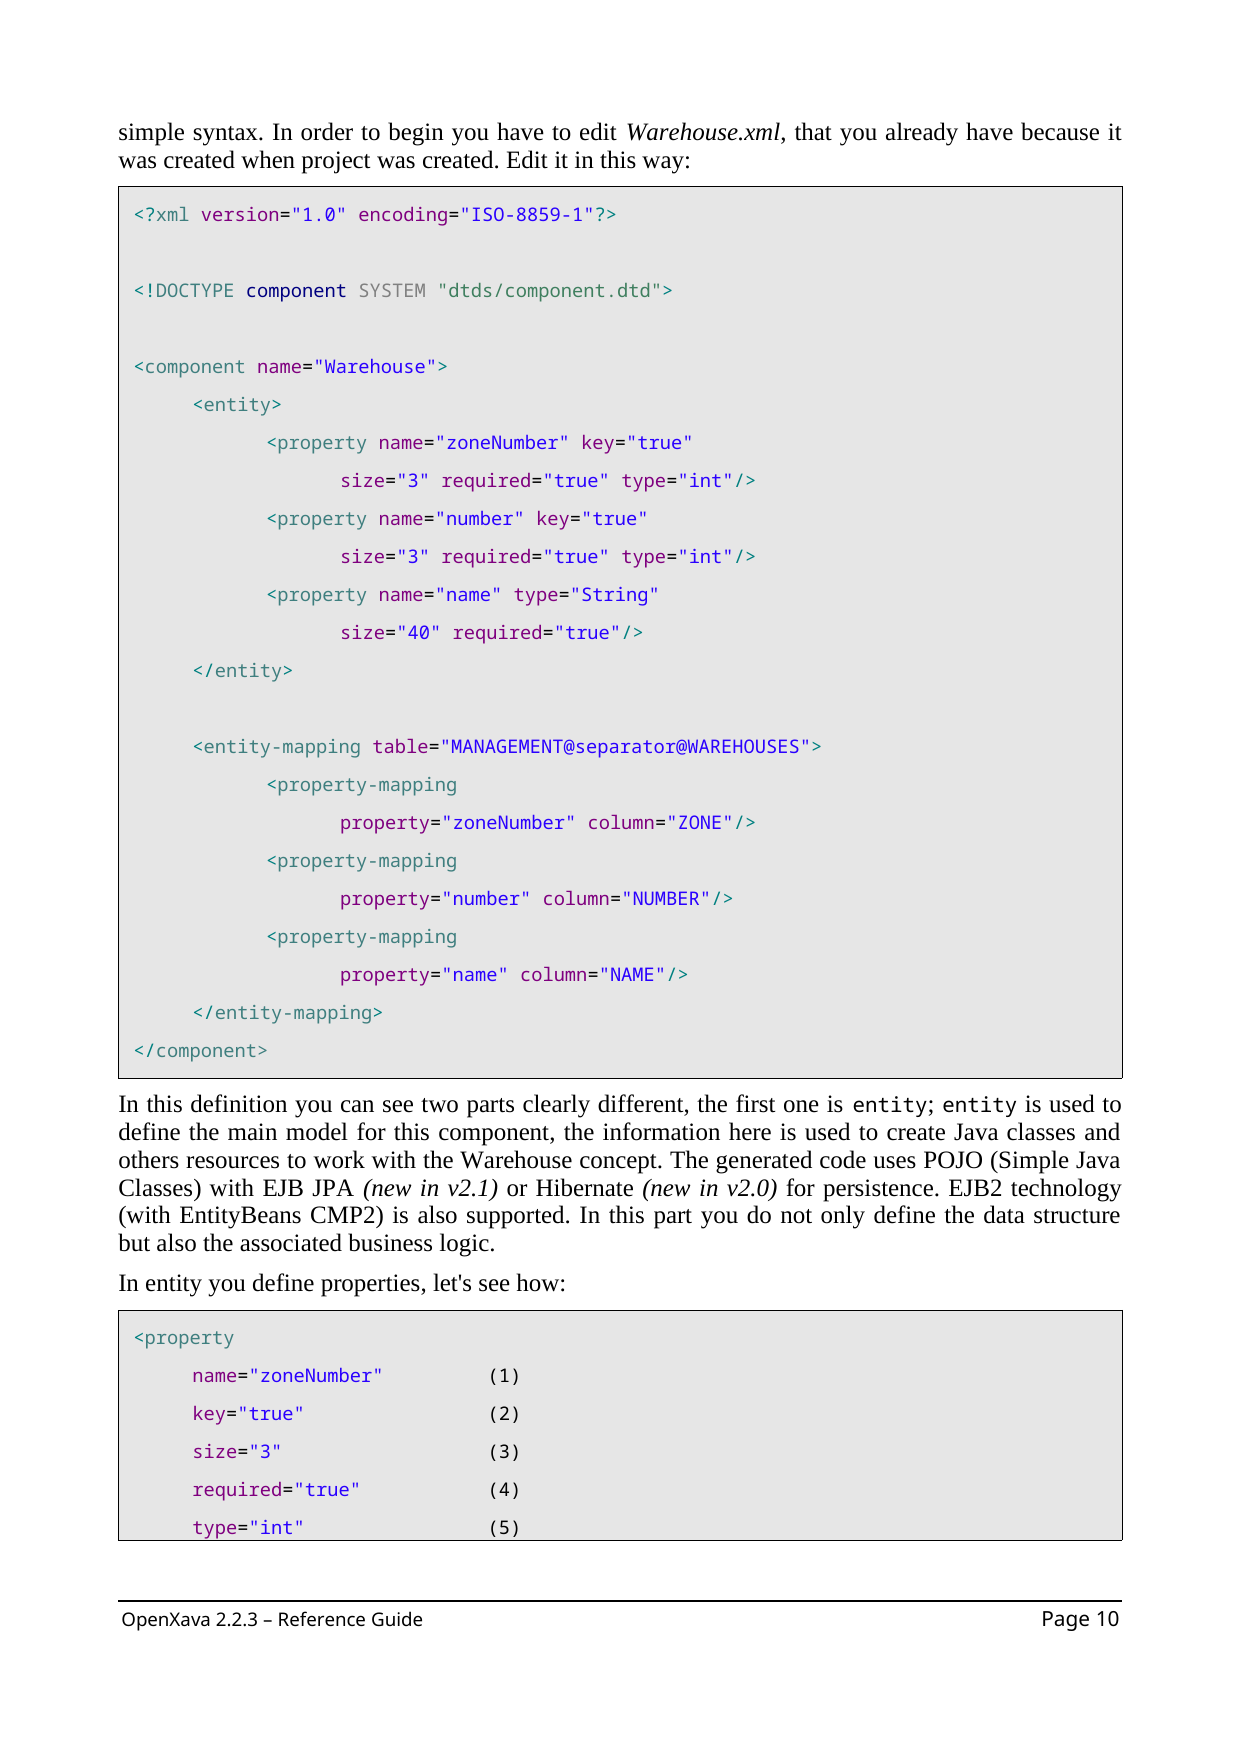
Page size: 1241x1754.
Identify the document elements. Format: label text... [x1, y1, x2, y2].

text <property [119, 1311, 1122, 1348]
text simple syntax. In order to begin you have to edit Warehouse.xml, that you already have because it was created when project was created. Edit it in this way: [118, 118, 1122, 173]
text In this definition you can see two parts clearly different, the first one is entity; entity is used to define the main model for this component, the information here is used to create Java classes and others resources to work with the Warehouse concept. The generated code uses POJO (Simple Java Classes) with EJB JPA (new in v2.1) or Hibernate (new in v2.0) for persistence. EJB2 technology (with EntityBeans CMP2) is also supported. In this part you do not only define the data structure but also the associated business logic. [118, 1090, 1122, 1257]
text <!DOCTYPE component SYSTEM "dtds/component.dtd"> [119, 262, 1122, 300]
text </component> [119, 1022, 1122, 1078]
text <property name="name" type="String" [119, 566, 1122, 604]
text <property-mapping [119, 756, 1122, 794]
text size="40" required="true"/> [119, 604, 1122, 642]
text key="true" (2) [119, 1386, 1122, 1424]
text size="3" required="true" type="int"/> [119, 528, 1122, 566]
text type="int" (5) [119, 1500, 1122, 1540]
text name="zoneNumber" (1) [119, 1348, 1122, 1386]
text <entity-mapping table="MANAGEMENT@separator@WAREHOUSES"> [119, 718, 1122, 756]
text <property-mapping [119, 832, 1122, 870]
text <component name="Warehouse"> [119, 338, 1122, 376]
text </entity-mapping> [119, 984, 1122, 1022]
text <property name="zoneNumber" key="true" [119, 414, 1122, 452]
text <?xml version="1.0" encoding="ISO-8859-1"?> [119, 187, 1122, 224]
text </entity> [119, 642, 1122, 680]
text <property name="number" key="true" [119, 490, 1122, 528]
text In entity you define properties, let's see how: [118, 1269, 1122, 1297]
text size="3" (3) [119, 1424, 1122, 1462]
text <property-mapping [119, 908, 1122, 946]
text size="3" required="true" type="int"/> [119, 452, 1122, 490]
text required="true" (4) [119, 1462, 1122, 1500]
text property="number" column="NUMBER"/> [119, 870, 1122, 908]
text property="name" column="NAME"/> [119, 946, 1122, 984]
text property="zoneNumber" column="ZONE"/> [119, 794, 1122, 832]
text <entity> [119, 376, 1122, 414]
